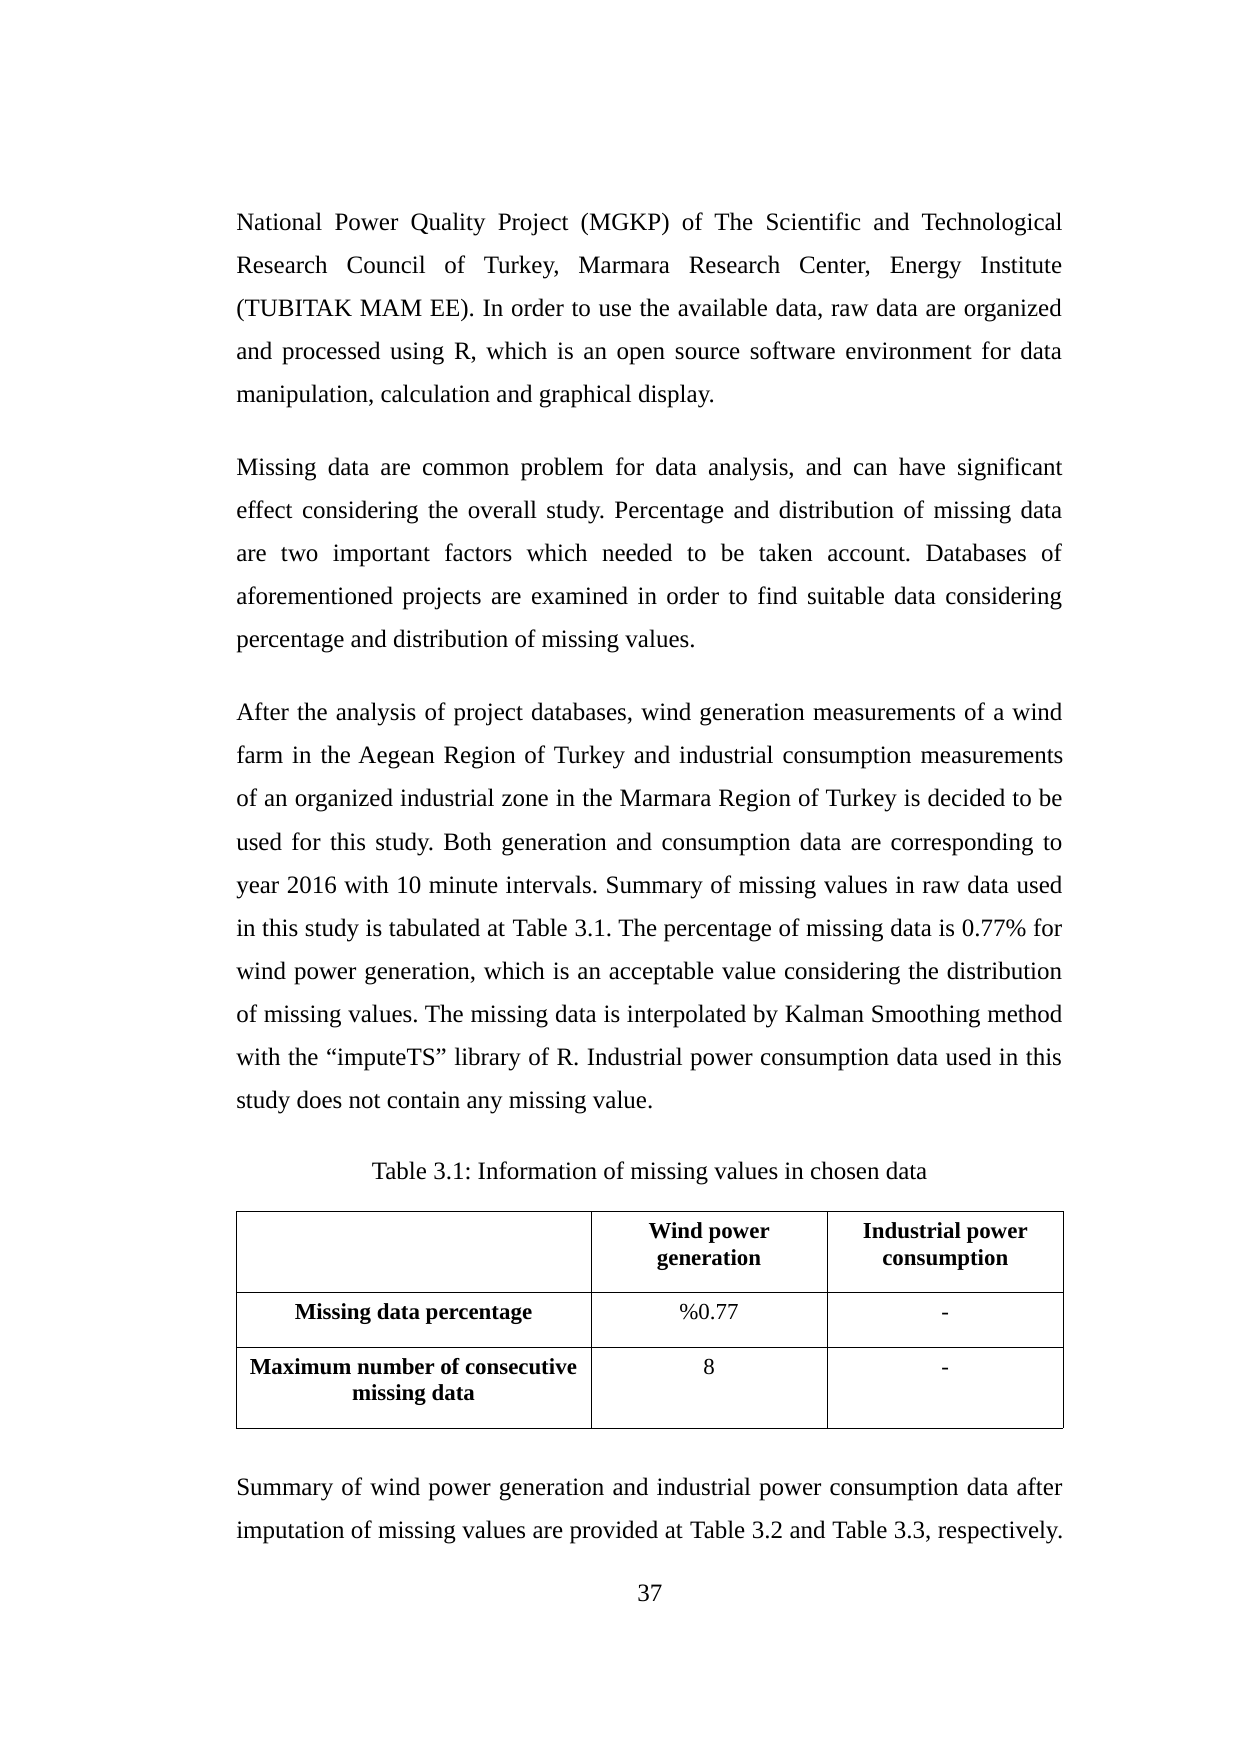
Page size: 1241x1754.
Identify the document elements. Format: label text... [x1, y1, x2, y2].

table_header Industrial power consumption [828, 1212, 1063, 1292]
table_header Wind power generation [592, 1212, 827, 1292]
text Summary of wind power generation and industrial power consumption data after imputation of missing values are provided at Table 3.2 and Table 3.3, respectively. [236, 1472, 1063, 1544]
table_cell %0.77 [592, 1293, 827, 1347]
text Missing data are common problem for data analysis, and can have significant effect considering the overall study. Percentage and distribution of missing data are two important factors which needed to be taken account. Databases of aforementioned projects are examined in order to find suitable data considering percentage and distribution of missing values. [236, 452, 1063, 653]
table_cell Maximum number of consecutive missing data [237, 1348, 591, 1428]
table_cell Missing data percentage [237, 1293, 591, 1347]
table_cell - [828, 1348, 1063, 1428]
text Table 3.1: Information of missing values in chosen data [236, 1156, 1063, 1184]
text National Power Quality Project (MGKP) of The Scientific and Technological Research Council of Turkey, Marmara Research Center, Energy Institute (TUBITAK MAM EE). In order to use the available data, raw data are organized and processed using R, which is an open source software environment for data manipulation, calculation and graphical display. [236, 207, 1063, 408]
text After the analysis of project databases, wind generation measurements of a wind farm in the Aegean Region of Turkey and industrial consumption measurements of an organized industrial zone in the Marmara Region of Turkey is decided to be used for this study. Both generation and consumption data are corresponding to year 2016 with 10 minute intervals. Summary of missing values in raw data used in this study is tabulated at Table 3.1. The percentage of missing data is 0.77% for wind power generation, which is an acceptable value considering the distribution of missing values. The missing data is interpolated by Kalman Smoothing method with the “imputeTS” library of R. Industrial power consumption data used in this study does not contain any missing value. [236, 697, 1063, 1114]
table_cell - [828, 1293, 1063, 1347]
table_header [237, 1212, 591, 1292]
table_cell 8 [592, 1348, 827, 1428]
